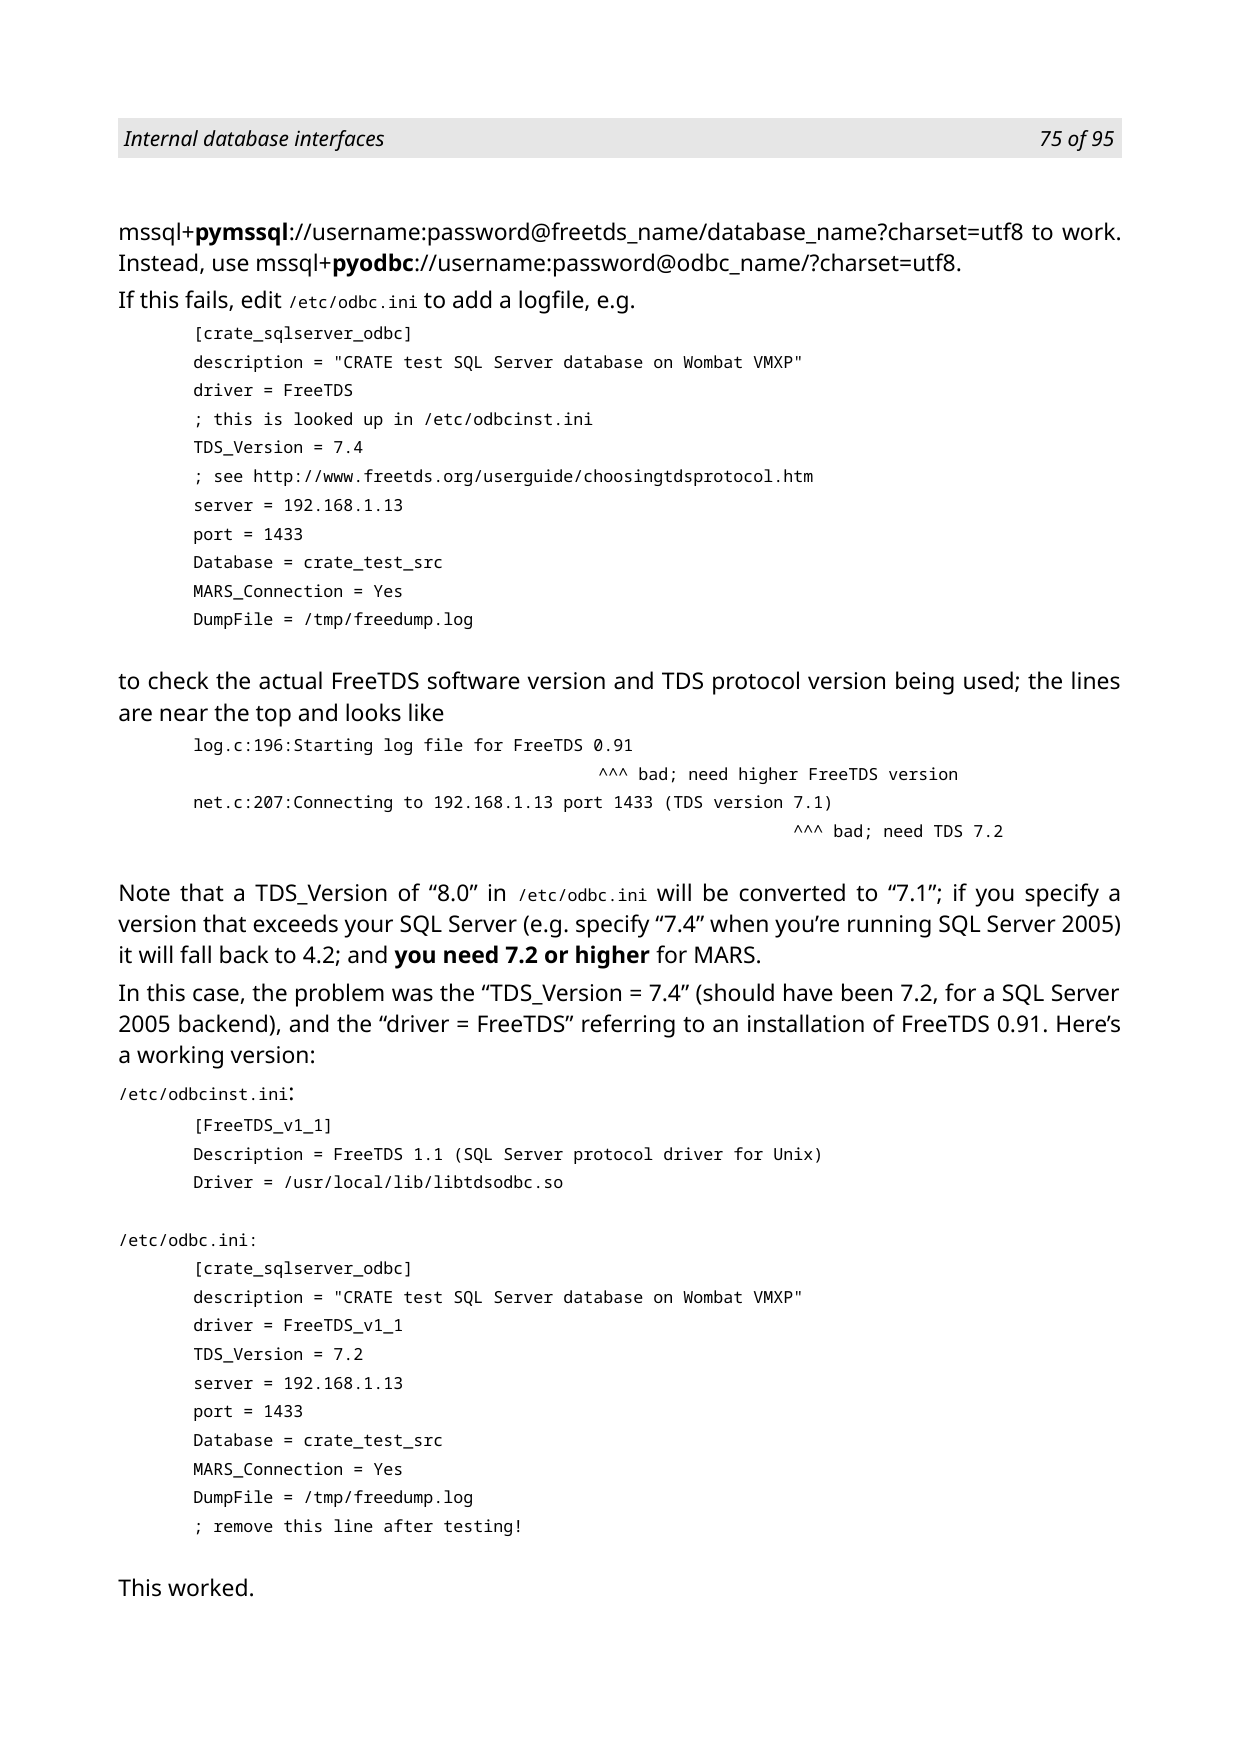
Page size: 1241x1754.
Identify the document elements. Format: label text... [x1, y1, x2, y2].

text If this fails, edit /etc/odbc.ini to add a logfile, e.g. [118, 284, 1122, 316]
text In this case, the problem was the “TDS_Version = 7.4” (should have been 7.2, for a SQL Server 2005 backend), and the “driver = FreeTDS” referring to an installation of FreeTDS 0.91. Here’s a working version: [118, 977, 1122, 1070]
text [crate_sqlserver_odbc] [118, 322, 1122, 344]
text ^^^ bad; need higher FreeTDS version [118, 762, 1122, 785]
text driver = FreeTDS [118, 379, 1122, 402]
text MARS_Connection = Yes [118, 1457, 1122, 1480]
text ; this is looked up in /etc/odbcinst.ini [118, 407, 1122, 430]
text DumpFile = /tmp/freedump.log [118, 1486, 1122, 1509]
text driver = FreeTDS_v1_1 [118, 1314, 1122, 1337]
text MARS_Connection = Yes [118, 579, 1122, 602]
text port = 1433 [118, 522, 1122, 545]
text This worked. [118, 1572, 1122, 1603]
text net.c:207:Connecting to 192.168.1.13 port 1433 (TDS version 7.1) [118, 791, 1122, 814]
text /etc/odbcinst.ini: [118, 1076, 1122, 1108]
text [crate_sqlserver_odbc] [118, 1257, 1122, 1279]
text TDS_Version = 7.2 [118, 1343, 1122, 1365]
text ; see http://www.freetds.org/userguide/choosingtdsprotocol.htm [118, 465, 1122, 487]
text Description = FreeTDS 1.1 (SQL Server protocol driver for Unix) [118, 1142, 1122, 1165]
text Database = crate_test_src [118, 551, 1122, 573]
text server = 192.168.1.13 [118, 1371, 1122, 1394]
text [FreeTDS_v1_1] [118, 1113, 1122, 1136]
text log.c:196:Starting log file for FreeTDS 0.91 [118, 734, 1122, 756]
text Driver = /usr/local/lib/libtdsodbc.so [118, 1171, 1122, 1193]
text description = "CRATE test SQL Server database on Wombat VMXP" [118, 350, 1122, 373]
text TDS_Version = 7.4 [118, 436, 1122, 459]
text to check the actual FreeTDS software version and TDS protocol version being used; the lines are near the top and looks like [118, 665, 1122, 728]
text server = 192.168.1.13 [118, 493, 1122, 516]
text DumpFile = /tmp/freedump.log [118, 608, 1122, 631]
text ; remove this line after testing! [118, 1514, 1122, 1537]
text Database = crate_test_src [118, 1429, 1122, 1451]
text description = "CRATE test SQL Server database on Wombat VMXP" [118, 1285, 1122, 1308]
text port = 1433 [118, 1400, 1122, 1423]
text Note that a TDS_Version of “8.0” in /etc/odbc.ini will be converted to “7.1”; if you specify a version that exceeds your SQL Server (e.g. specify “7.4” when you’re running SQL Server 2005) it will fall back to 4.2; and you need 7.2 or higher for MARS. [118, 877, 1122, 971]
text ^^^ bad; need TDS 7.2 [118, 820, 1122, 842]
text mssql+pymssql://username:password@freetds_name/database_name?charset=utf8 to work. Instead, use mssql+pyodbc://username:password@odbc_name/?charset=utf8. [118, 216, 1122, 278]
text /etc/odbc.ini: [118, 1228, 1122, 1251]
